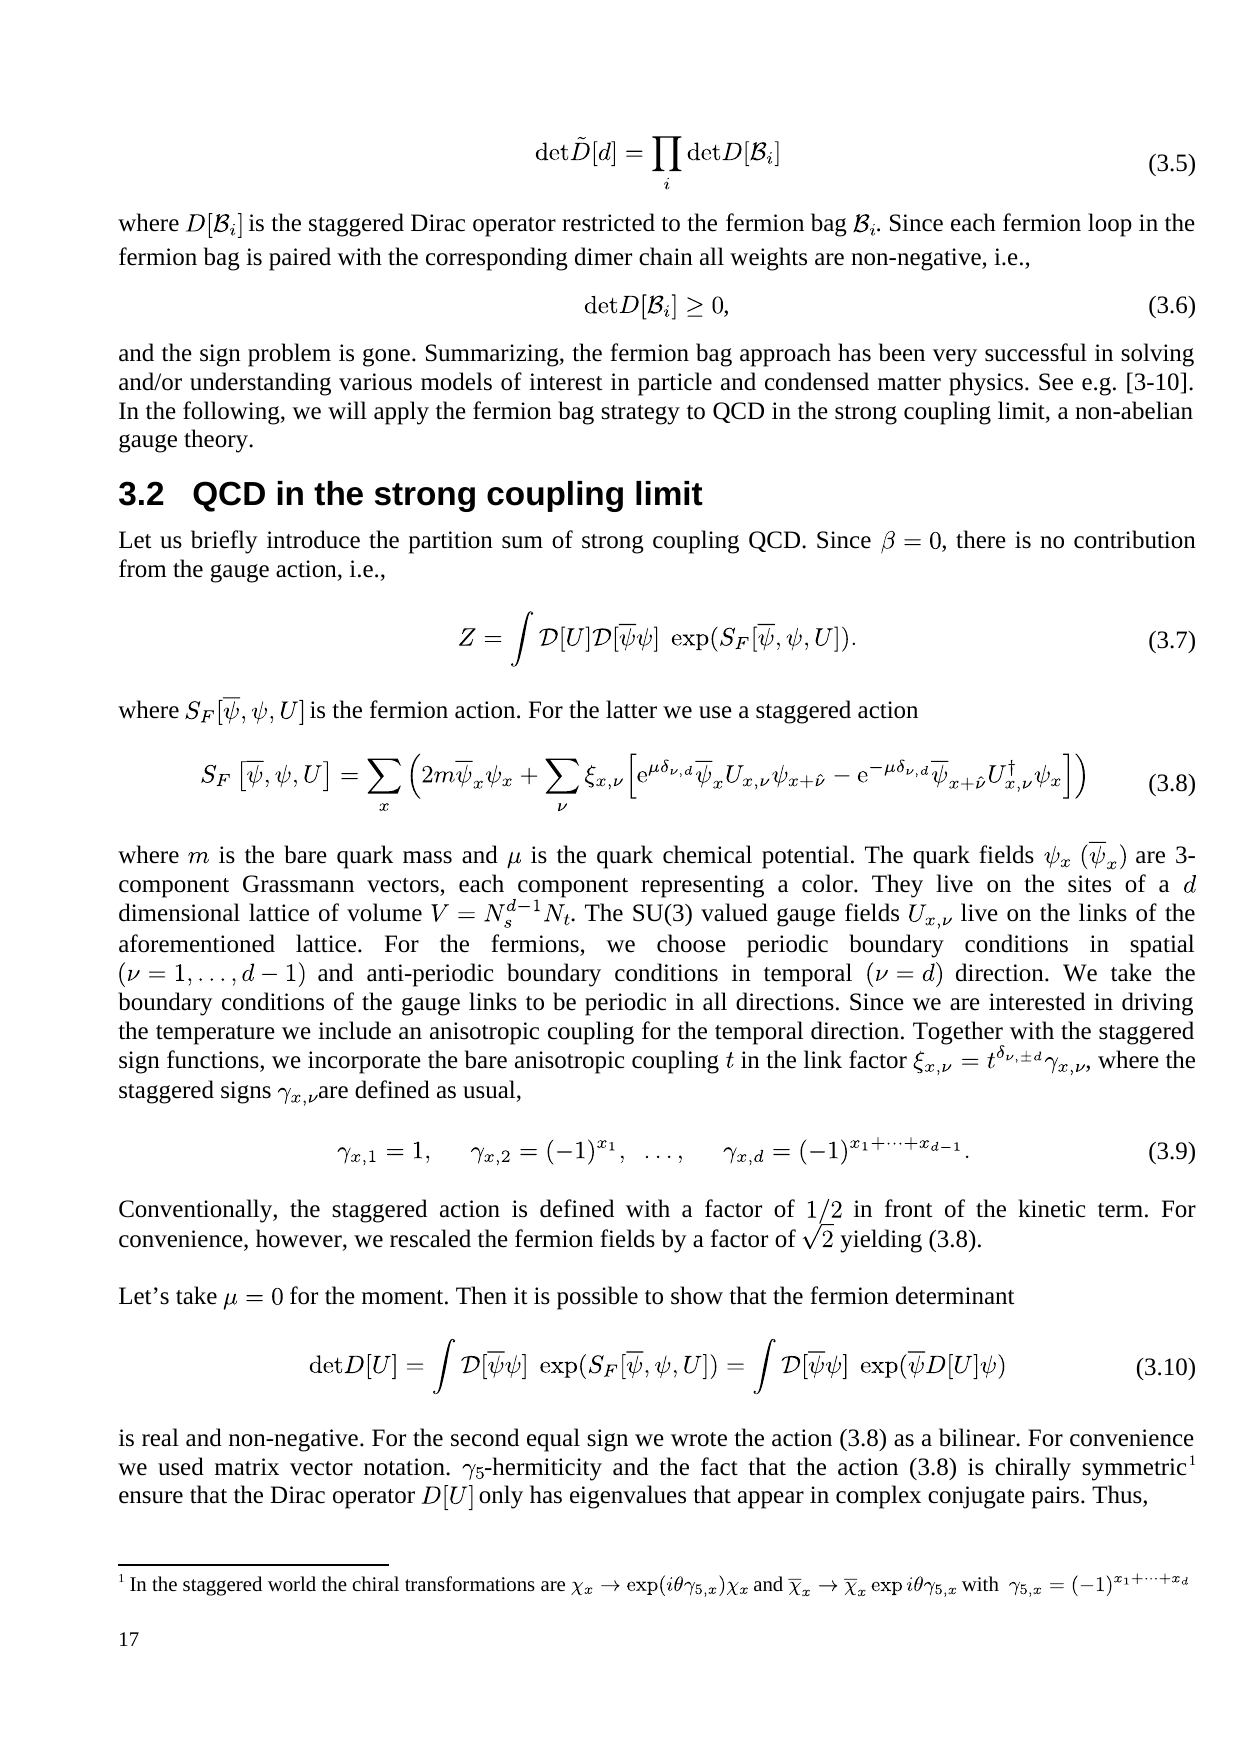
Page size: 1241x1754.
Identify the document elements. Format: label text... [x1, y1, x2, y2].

subtitle QCD in the strong coupling limit [118, 474, 1196, 513]
text (3.10) [759, 1339, 1196, 1394]
text (3.7) [516, 611, 1196, 667]
text (3.8) [562, 754, 1196, 811]
text where is the staggered Dirac operator restricted to the fermion bag . Since each fermion loop in the fermion bag is paired with the corresponding dimer chain all weights are non-negative, i.e., [118, 208, 1196, 271]
text Let us briefly introduce the partition sum of strong coupling QCD. Since , there is no contribution from the gauge action, i.e., [118, 525, 1196, 583]
text Conventionally, the staggered action is defined with a factor of in front of the kinetic term. For convenience, however, we rescaled the fermion fields by a factor of yielding (3.8). [118, 1194, 1196, 1253]
text [118, 611, 528, 667]
text where is the fermion action. For the latter we use a staggered action [118, 696, 1196, 725]
text (3.9) [118, 1135, 1196, 1166]
text and the sign problem is gone. Summarizing, the fermion bag approach has been very successful in solving and/or understanding various models of interest in particle and condensed matter physics. See e.g. [3-10]. In the following, we will apply the fermion bag strategy to QCD in the strong coupling limit, a non-abelian gauge theory. [118, 338, 1196, 453]
text is real and non-negative. For the second equal sign we wrote the action (3.8) as a bilinear. For convenience we used matrix vector notation. -hermiticity and the fact that the action (3.8) is chirally symmetric ensure that the Dirac operator only has eigenvalues that appear in complex conjugate pairs. Thus, [118, 1423, 1196, 1510]
text [118, 1339, 450, 1394]
text , (3.6) [118, 290, 1196, 319]
text where is the bare quark mass and is the quark chemical potential. The quark fields are 3-component Grassmann vectors, each component representing a color. They live on the sites of a dimensional lattice of volume . The SU(3) valued gauge fields live on the links of the aforementioned lattice. For the fermions, we choose periodic boundary conditions in spatial and anti-periodic boundary conditions in temporal direction. We take the boundary conditions of the gauge links to be periodic in all directions. Since we are interested in driving the temperature we include an anisotropic coupling for the temporal direction. Together with the staggered sign functions, we incorporate the bare anisotropic coupling in the link factor , where the staggered signs are defined as usual, [118, 840, 1196, 1106]
text [118, 754, 379, 811]
text Let’s take for the moment. Then it is possible to show that the fermion determinant [118, 1281, 1196, 1310]
text (3.5) [682, 136, 1196, 189]
text In the staggered world the chiral transformations are and with [118, 1571, 1196, 1597]
text [118, 136, 579, 189]
